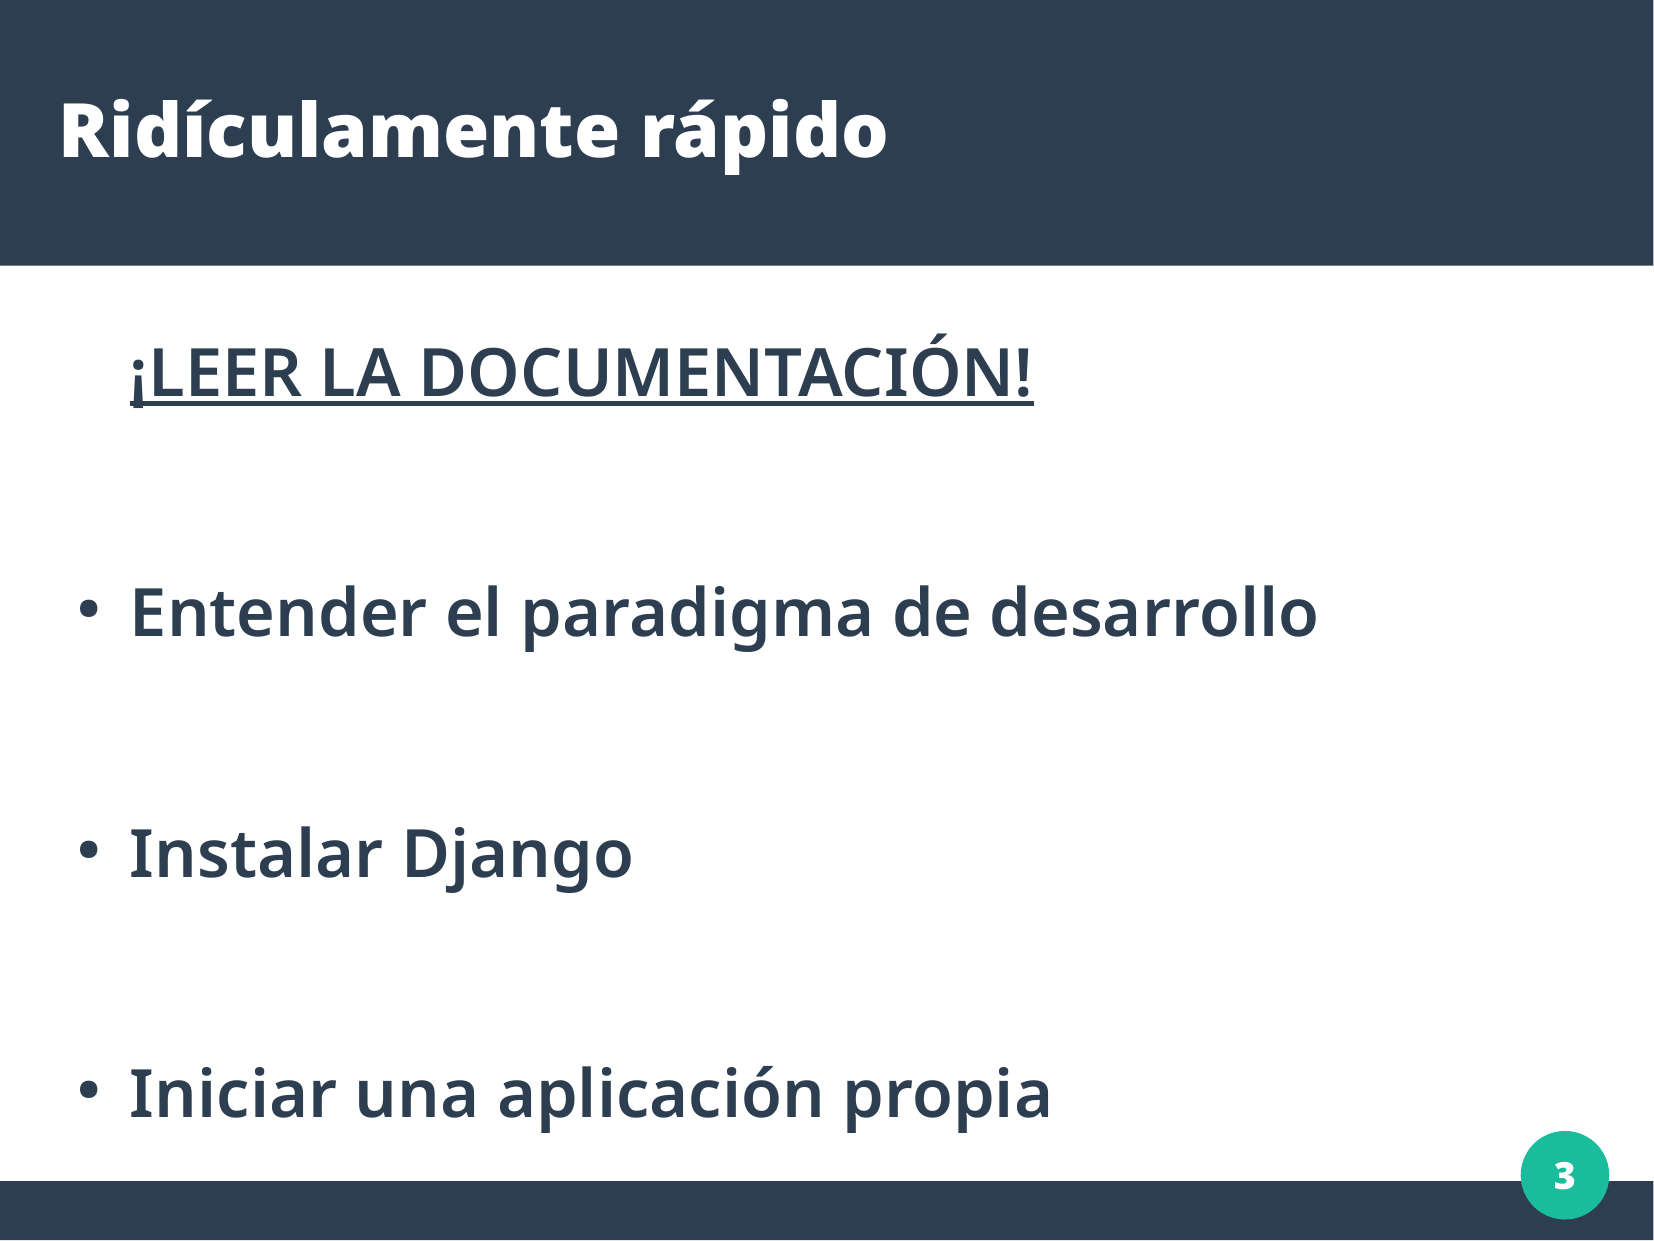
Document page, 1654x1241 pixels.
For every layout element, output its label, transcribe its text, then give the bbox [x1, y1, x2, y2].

title Ridículamente rápido [59, 49, 1595, 207]
list ¡LEER LA DOCUMENTACIÓN! Entender el paradigma de desarrollo Instalar Django Iniciar una aplicación propia [59, 324, 1595, 1152]
